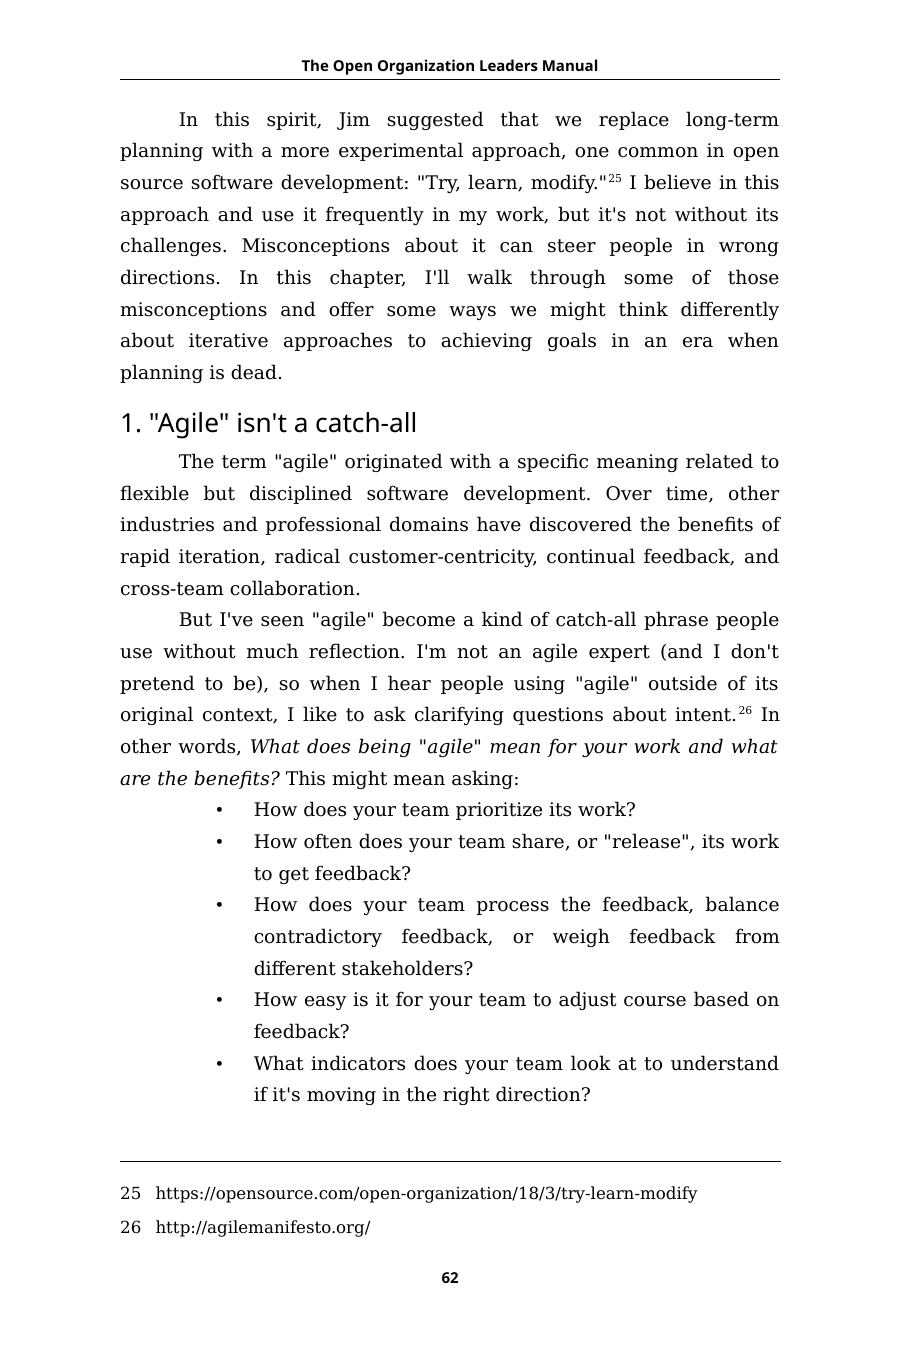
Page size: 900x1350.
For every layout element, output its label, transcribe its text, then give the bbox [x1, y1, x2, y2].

text https://opensource.com/open-organization/18/3/try-learn-modify [120, 1184, 780, 1203]
text The term "agile" originated with a specific meaning related to flexible but disciplined software development. Over time, other industries and professional domains have discovered the benefits of rapid iteration, radical customer-centricity, continual feedback, and cross-team collaboration. [120, 451, 780, 599]
text But I've seen "agile" become a kind of catch-all phrase people use without much reflection. I'm not an agile expert (and I don't pretend to be), so when I hear people using "agile" outside of its original context, I like to ask clarifying questions about intent. In other words, What does being "agile" mean for your work and what are the benefits? This might mean asking: [120, 609, 780, 789]
text In this spirit, Jim suggested that we replace long-term planning with a more experimental approach, one common in open source software development: "Try, learn, modify." I believe in this approach and use it frequently in my work, but it's not without its challenges. Misconceptions about it can steer people in wrong directions. In this chapter, I'll walk through some of those misconceptions and offer some ways we might think differently about iterative approaches to achieving goals in an era when planning is dead. [120, 109, 780, 384]
text http://agilemanifesto.org/ [120, 1218, 780, 1237]
list What indicators does your team look at to understand if it's moving in the right direction? [216, 1053, 780, 1106]
list How does your team process the feedback, balance contradictory feedback, or weigh feedback from different stakeholders? [216, 894, 780, 979]
subtitle 1. "Agile" isn't a catch-all [120, 409, 780, 439]
list How often does your team share, or "release", its work to get feedback? [216, 831, 780, 884]
list How easy is it for your team to adjust course based on feedback? [216, 989, 780, 1043]
list How does your team prioritize its work? [216, 799, 780, 821]
